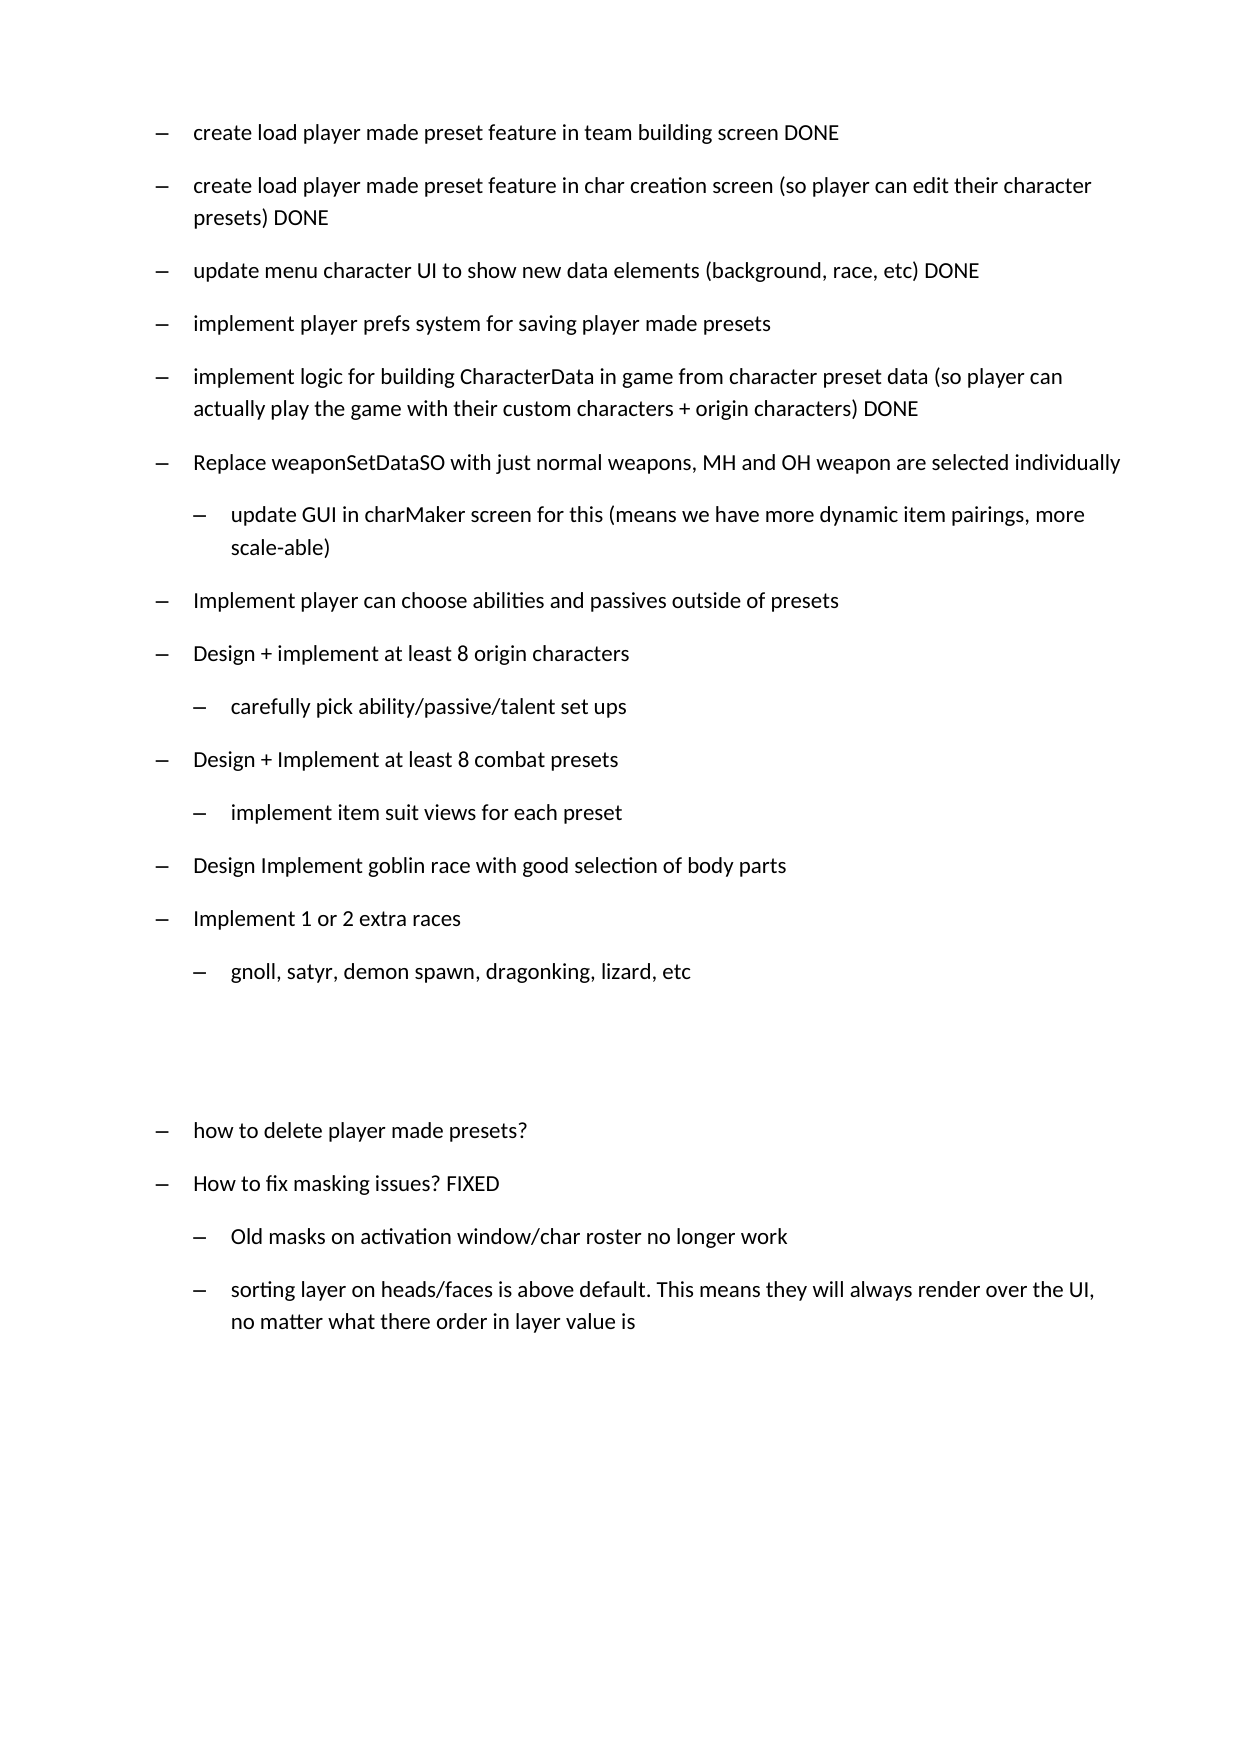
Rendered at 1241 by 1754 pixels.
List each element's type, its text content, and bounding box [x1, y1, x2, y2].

list implement item suit views for each preset [193, 798, 1122, 826]
list gnoll, satyr, demon spawn, dragonking, lizard, etc [193, 957, 1122, 985]
list implement player prefs system for saving player made presets [156, 309, 1122, 337]
list Design + Implement at least 8 combat presets [156, 745, 1122, 773]
list implement logic for building CharacterData in game from character preset data (so player can actually play the game with their custom characters + origin characters) DONE [156, 362, 1122, 423]
list Implement player can choose abilities and passives outside of presets [156, 586, 1122, 614]
list how to delete player made presets? [156, 1116, 1122, 1144]
list update GUI in charMaker screen for this (means we have more dynamic item pairings, more scale-able) [193, 501, 1122, 561]
list carefully pick ability/passive/talent set ups [193, 692, 1122, 720]
list sorting layer on heads/faces is above default. This means they will always render over the UI, no matter what there order in layer value is [193, 1275, 1122, 1335]
list create load player made preset feature in char creation screen (so player can edit their character presets) DONE [156, 171, 1122, 231]
list Design + implement at least 8 origin characters [156, 639, 1122, 667]
list Old masks on activation window/char roster no longer work [193, 1222, 1122, 1250]
list Replace weaponSetDataSO with just normal weapons, MH and OH weapon are selected individually [156, 448, 1122, 476]
list Implement 1 or 2 extra races [156, 904, 1122, 932]
list update menu character UI to show new data elements (background, race, etc) DONE [156, 256, 1122, 284]
list create load player made preset feature in team building screen DONE [156, 118, 1122, 146]
list How to fix masking issues? FIXED [156, 1169, 1122, 1197]
list Design Implement goblin race with good selection of body parts [156, 851, 1122, 879]
